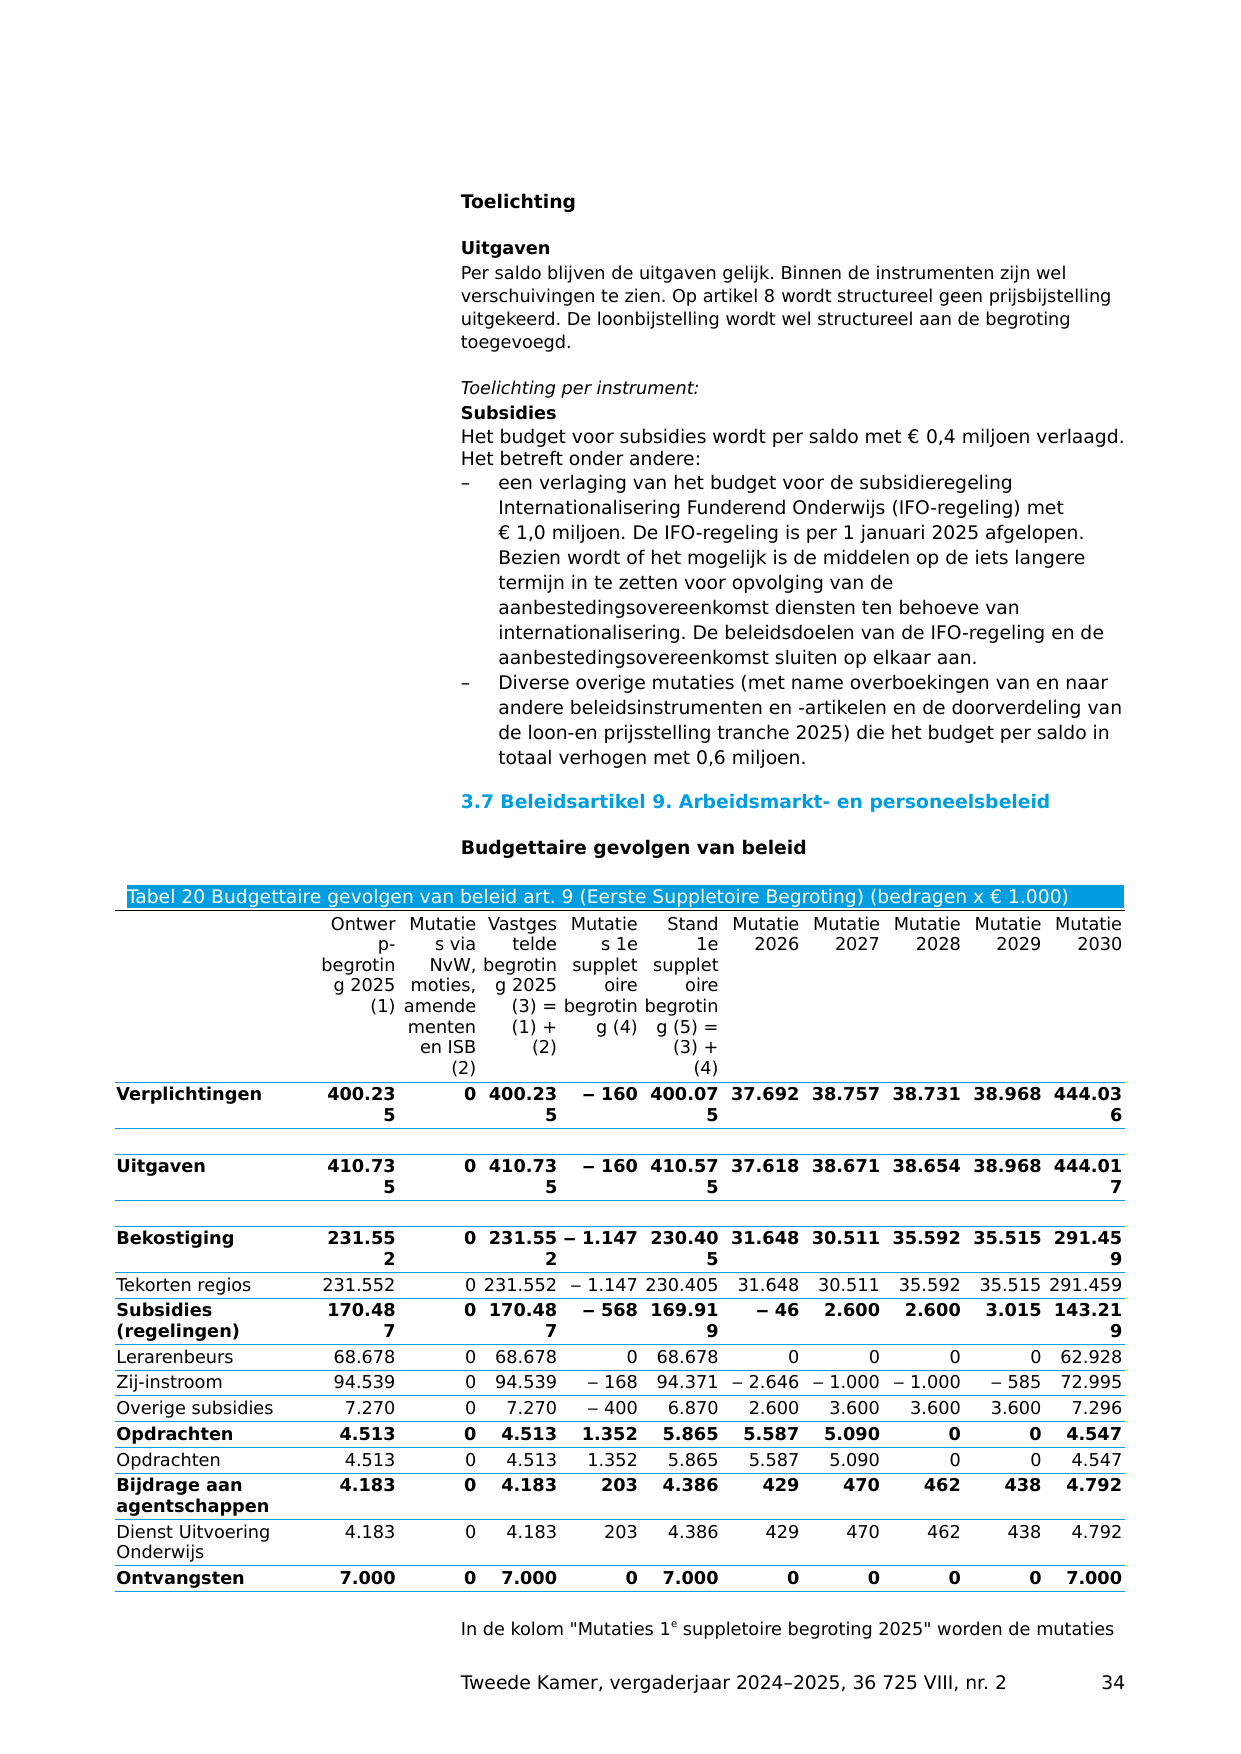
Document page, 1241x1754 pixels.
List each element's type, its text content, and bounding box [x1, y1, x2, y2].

table_cell [115, 1129, 317, 1153]
table_cell ‒ 1.000 [802, 1371, 883, 1395]
table_cell 68.678 [479, 1345, 560, 1370]
table_cell 203 [560, 1474, 641, 1519]
table_cell 0 [560, 1566, 641, 1591]
text In de kolom "Mutaties 1e suppletoire begroting 2025" worden de mutaties [461, 1617, 1125, 1639]
table_cell 462 [883, 1474, 963, 1519]
table_cell 5.090 [802, 1422, 883, 1447]
table_cell Vastgestelde begroting 2025 (3) = (1) + (2) [479, 911, 560, 1081]
table_cell 444.036 [1044, 1083, 1125, 1128]
table_cell ‒ 160 [560, 1083, 641, 1128]
text Subsidies [461, 401, 1125, 424]
table_cell 72.995 [1044, 1371, 1125, 1395]
table_cell 7.000 [479, 1566, 560, 1591]
table_cell [883, 1201, 963, 1226]
table_cell 35.592 [883, 1227, 963, 1272]
table_cell ‒ 568 [560, 1299, 641, 1344]
table_cell [115, 911, 317, 1081]
table_cell 62.928 [1044, 1345, 1125, 1370]
text Per saldo blijven de uitgaven gelijk. Binnen de instrumenten zijn wel verschuivingen te zien. Op artikel 8 wordt structureel geen prijsbijstelling uitgekeerd. De loonbijstelling wordt wel structureel aan de begroting toegevoegd. [461, 261, 1125, 353]
table_cell 5.865 [641, 1422, 721, 1447]
table_cell 68.678 [317, 1345, 398, 1370]
table_cell 400.235 [317, 1083, 398, 1128]
table_cell Mutatie 2030 [1044, 911, 1125, 1081]
table_cell ‒ 585 [964, 1371, 1044, 1395]
table_cell Mutatie 2029 [964, 911, 1044, 1081]
table_cell 38.968 [964, 1083, 1044, 1128]
table_cell 410.575 [641, 1155, 721, 1200]
table_cell 0 [883, 1422, 963, 1447]
table_cell 3.600 [964, 1396, 1044, 1421]
table_cell 0 [398, 1227, 479, 1272]
table_cell Opdrachten [115, 1422, 317, 1447]
table_cell 1.352 [560, 1422, 641, 1447]
table_cell 4.513 [479, 1422, 560, 1447]
title Toelichting [461, 191, 1125, 213]
table_cell Zij-instroom [115, 1371, 317, 1395]
table_cell 0 [398, 1273, 479, 1298]
table_cell ‒ 2.646 [721, 1371, 802, 1395]
table_cell Ontvangsten [115, 1566, 317, 1591]
table_cell 0 [398, 1396, 479, 1421]
table_cell 169.919 [641, 1299, 721, 1344]
table_cell 438 [964, 1520, 1044, 1565]
table_cell 0 [883, 1566, 963, 1591]
table_cell ‒ 1.147 [560, 1273, 641, 1298]
table_cell 31.648 [721, 1227, 802, 1272]
table_cell ‒ 160 [560, 1155, 641, 1200]
table_cell 1.352 [560, 1448, 641, 1473]
table_cell 0 [398, 1345, 479, 1370]
table_cell ‒ 1.000 [883, 1371, 963, 1395]
table_cell [398, 1201, 479, 1226]
table_cell 0 [964, 1345, 1044, 1370]
table_cell 170.487 [317, 1299, 398, 1344]
table_cell 410.735 [479, 1155, 560, 1200]
table_cell 4.547 [1044, 1422, 1125, 1447]
table_cell 2.600 [721, 1396, 802, 1421]
table_cell 231.552 [479, 1227, 560, 1272]
table_cell 0 [398, 1474, 479, 1519]
table_cell 4.513 [479, 1448, 560, 1473]
table_cell 438 [964, 1474, 1044, 1519]
table_cell 230.405 [641, 1227, 721, 1272]
table_cell 400.235 [479, 1083, 560, 1128]
table_cell 400.075 [641, 1083, 721, 1128]
table_cell Bijdrage aan agentschappen [115, 1474, 317, 1519]
table_cell 30.511 [802, 1273, 883, 1298]
table_cell [317, 1129, 398, 1153]
table_cell 0 [398, 1299, 479, 1344]
table_cell 6.870 [641, 1396, 721, 1421]
table_cell [1044, 1201, 1125, 1226]
table_cell 291.459 [1044, 1273, 1125, 1298]
table_cell 4.792 [1044, 1474, 1125, 1519]
table_cell 0 [398, 1371, 479, 1395]
list een verlaging van het budget voor de subsidieregeling Internationalisering Funderend Onderwijs (IFO-regeling) met € 1,0 miljoen. De IFO-regeling is per 1 januari 2025 afgelopen. Bezien wordt of het mogelijk is de middelen op de iets langere termijn in te zetten voor opvolging van de aanbestedingsovereenkomst diensten ten behoeve van internationalisering. De beleidsdoelen van de IFO-regeling en de aanbestedingsovereenkomst sluiten op elkaar aan. [461, 469, 1125, 669]
table_cell 30.511 [802, 1227, 883, 1272]
table_cell [479, 1201, 560, 1226]
text Uitgaven [461, 236, 1125, 259]
table_cell 31.648 [721, 1273, 802, 1298]
table_cell 38.757 [802, 1083, 883, 1128]
table_cell 291.459 [1044, 1227, 1125, 1272]
table_cell Mutaties via NvW, moties, amendementen en ISB (2) [398, 911, 479, 1081]
table_cell 37.618 [721, 1155, 802, 1200]
table_cell [641, 1129, 721, 1153]
table_cell Lerarenbeurs [115, 1345, 317, 1370]
table_cell [802, 1129, 883, 1153]
table_cell 4.386 [641, 1474, 721, 1519]
table_cell [560, 1129, 641, 1153]
table_cell Dienst Uitvoering Onderwijs [115, 1520, 317, 1565]
table_cell 7.000 [317, 1566, 398, 1591]
table_cell 470 [802, 1474, 883, 1519]
table_cell 4.183 [317, 1520, 398, 1565]
table_cell 231.552 [317, 1273, 398, 1298]
table_cell 0 [398, 1155, 479, 1200]
table_cell 462 [883, 1520, 963, 1565]
table_cell 5.587 [721, 1422, 802, 1447]
table_cell ‒ 46 [721, 1299, 802, 1344]
table_cell 94.371 [641, 1371, 721, 1395]
table_cell 0 [721, 1566, 802, 1591]
table_cell 231.552 [317, 1227, 398, 1272]
table_cell 0 [398, 1520, 479, 1565]
table_cell [802, 1201, 883, 1226]
table_cell 94.539 [317, 1371, 398, 1395]
table_cell 4.183 [317, 1474, 398, 1519]
table_cell 0 [398, 1566, 479, 1591]
table_header Tabel 20 Budgettaire gevolgen van beleid art. 9 (Eerste Suppletoire Begroting) (bedragen x € 1.000) [115, 883, 1125, 910]
table_cell 7.296 [1044, 1396, 1125, 1421]
table_cell 3.600 [883, 1396, 963, 1421]
table_cell Stand 1e suppletoire begroting (5) = (3) + (4) [641, 911, 721, 1081]
table_cell Verplichtingen [115, 1083, 317, 1128]
title 3.7 Beleidsartikel 9. Arbeidsmarkt- en personeelsbeleid [461, 791, 1125, 813]
table_cell 0 [721, 1345, 802, 1370]
table_cell 4.183 [479, 1474, 560, 1519]
table_cell 410.735 [317, 1155, 398, 1200]
table_cell 429 [721, 1474, 802, 1519]
table_cell 38.671 [802, 1155, 883, 1200]
table_cell Opdrachten [115, 1448, 317, 1473]
table_cell 35.515 [964, 1273, 1044, 1298]
table_cell 203 [560, 1520, 641, 1565]
table_cell 38.654 [883, 1155, 963, 1200]
table_cell 37.692 [721, 1083, 802, 1128]
table_cell 4.547 [1044, 1448, 1125, 1473]
table_cell 35.592 [883, 1273, 963, 1298]
table_cell 94.539 [479, 1371, 560, 1395]
table_cell 3.600 [802, 1396, 883, 1421]
table_cell 0 [802, 1566, 883, 1591]
table_cell 0 [964, 1422, 1044, 1447]
table_cell Mutatie 2027 [802, 911, 883, 1081]
table_cell [115, 1201, 317, 1226]
table_cell ‒ 400 [560, 1396, 641, 1421]
table_cell 0 [398, 1422, 479, 1447]
table_cell [560, 1201, 641, 1226]
table_cell 35.515 [964, 1227, 1044, 1272]
table_cell 4.513 [317, 1422, 398, 1447]
table_cell [721, 1201, 802, 1226]
table_cell Bekostiging [115, 1227, 317, 1272]
table_cell [398, 1129, 479, 1153]
table_cell 5.587 [721, 1448, 802, 1473]
table_cell 68.678 [641, 1345, 721, 1370]
table_cell 5.865 [641, 1448, 721, 1473]
table_cell 0 [398, 1083, 479, 1128]
table_cell 2.600 [802, 1299, 883, 1344]
table_cell 0 [883, 1345, 963, 1370]
table_cell 4.386 [641, 1520, 721, 1565]
table_cell Mutatie 2026 [721, 911, 802, 1081]
table_cell 429 [721, 1520, 802, 1565]
table_cell [641, 1201, 721, 1226]
table_cell [883, 1129, 963, 1153]
text Toelichting per instrument: [461, 376, 1125, 399]
table_cell 230.405 [641, 1273, 721, 1298]
table_cell 7.000 [1044, 1566, 1125, 1591]
table_cell 0 [964, 1448, 1044, 1473]
table_cell [964, 1129, 1044, 1153]
table_cell 444.017 [1044, 1155, 1125, 1200]
table_cell 231.552 [479, 1273, 560, 1298]
table_cell 143.219 [1044, 1299, 1125, 1344]
table_cell 0 [398, 1448, 479, 1473]
table_cell 470 [802, 1520, 883, 1565]
table_cell 4.513 [317, 1448, 398, 1473]
table_cell 170.487 [479, 1299, 560, 1344]
table_cell 0 [964, 1566, 1044, 1591]
table_cell 4.792 [1044, 1520, 1125, 1565]
table_cell Subsidies (regelingen) [115, 1299, 317, 1344]
table_cell ‒ 1.147 [560, 1227, 641, 1272]
table_cell ‒ 168 [560, 1371, 641, 1395]
table_cell Mutatie 2028 [883, 911, 963, 1081]
table_cell 7.270 [479, 1396, 560, 1421]
table_cell Overige subsidies [115, 1396, 317, 1421]
table_cell Tekorten regios [115, 1273, 317, 1298]
table_cell 3.015 [964, 1299, 1044, 1344]
table_cell 38.968 [964, 1155, 1044, 1200]
table_cell 4.183 [479, 1520, 560, 1565]
table_cell 0 [883, 1448, 963, 1473]
table_cell 0 [560, 1345, 641, 1370]
table_cell [721, 1129, 802, 1153]
table_cell Uitgaven [115, 1155, 317, 1200]
list Diverse overige mutaties (met name overboekingen van en naar andere beleidsinstrumenten en -artikelen en de doorverdeling van de loon-en prijsstelling tranche 2025) die het budget per saldo in totaal verhogen met 0,6 miljoen. [461, 669, 1125, 769]
table_cell [479, 1129, 560, 1153]
table_cell [964, 1201, 1044, 1226]
title Budgettaire gevolgen van beleid [461, 837, 1125, 859]
table_cell 2.600 [883, 1299, 963, 1344]
table_cell 7.270 [317, 1396, 398, 1421]
table_cell 5.090 [802, 1448, 883, 1473]
table_cell 38.731 [883, 1083, 963, 1128]
table_cell 0 [802, 1345, 883, 1370]
text Het budget voor subsidies wordt per saldo met € 0,4 miljoen verlaagd. Het betreft onder andere: [461, 426, 1125, 469]
table_cell [1044, 1129, 1125, 1153]
table_cell [317, 1201, 398, 1226]
table_cell Mutaties 1e suppletoire begroting (4) [560, 911, 641, 1081]
table_cell Ontwerp-begroting 2025 (1) [317, 911, 398, 1081]
table_cell 7.000 [641, 1566, 721, 1591]
